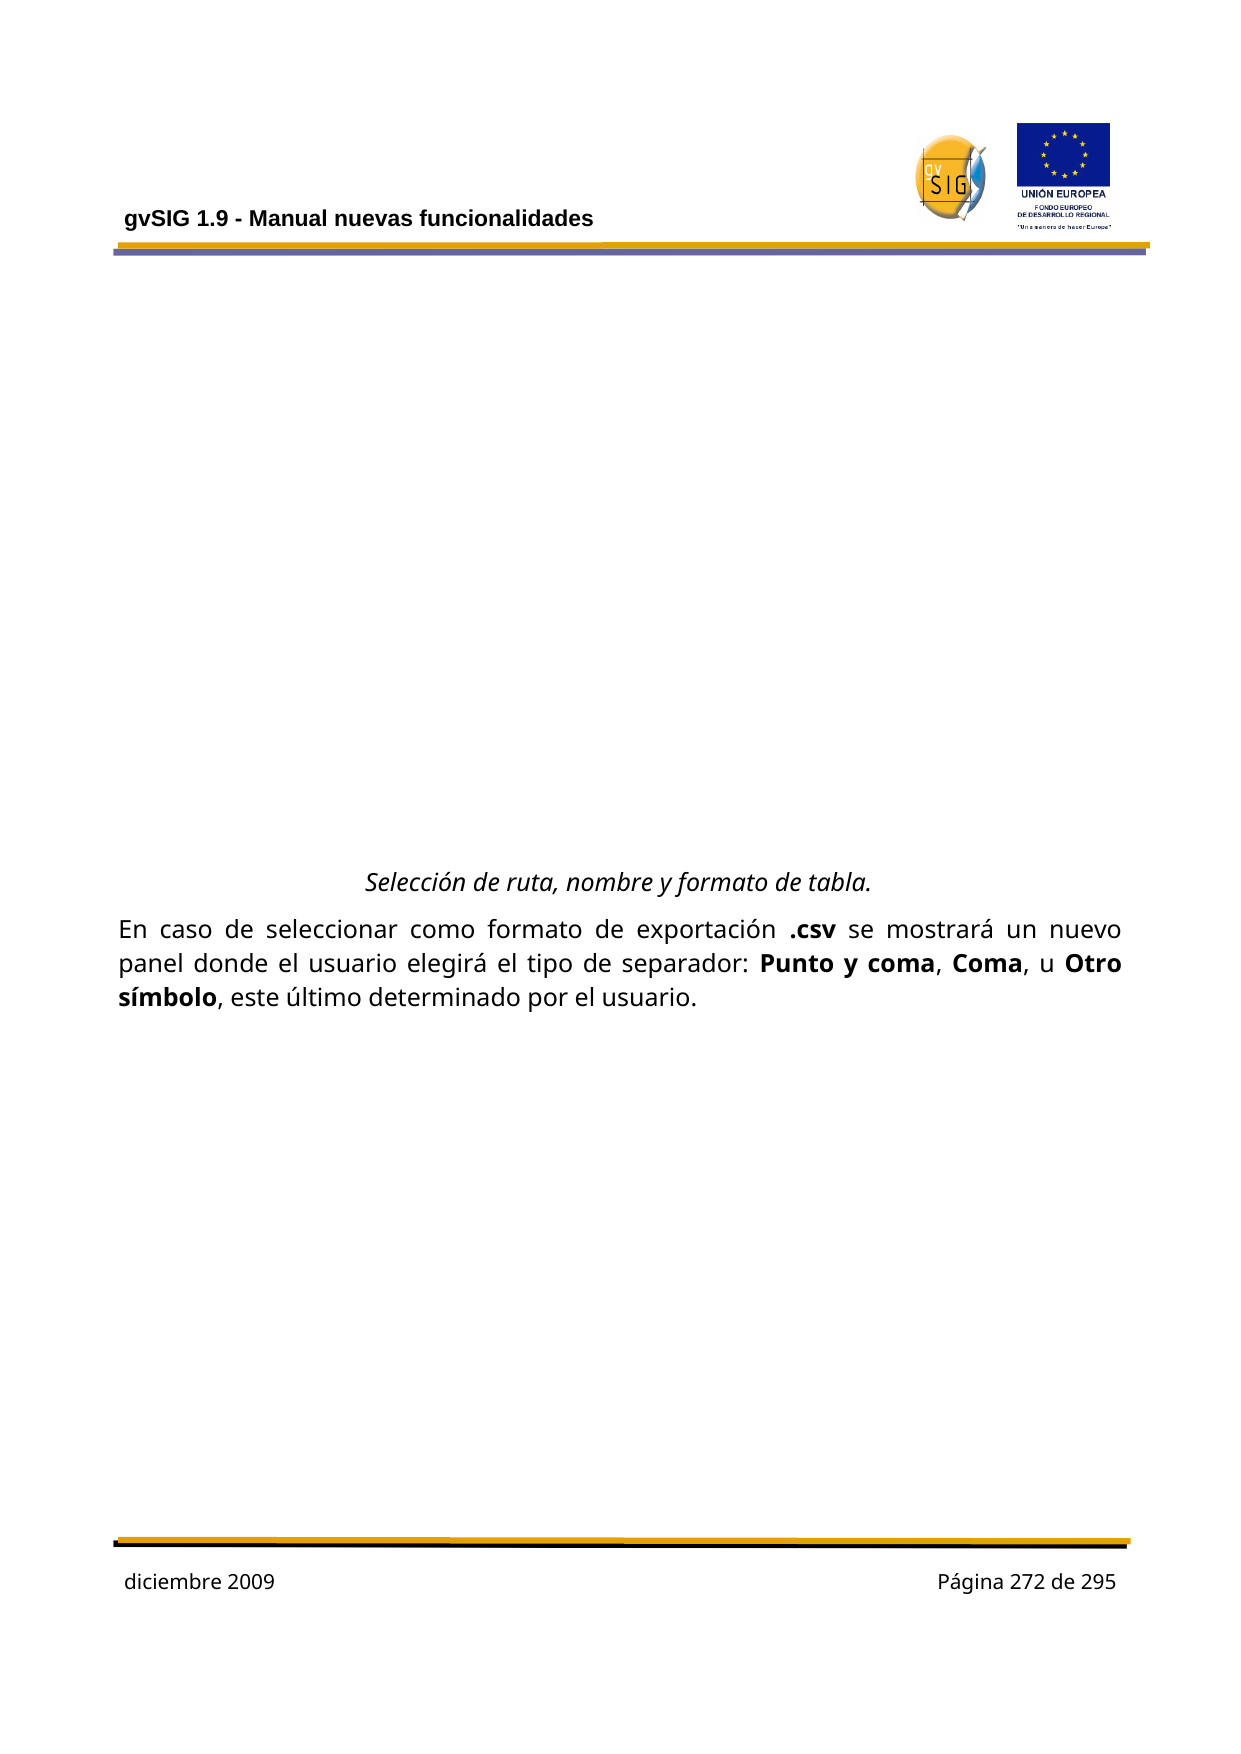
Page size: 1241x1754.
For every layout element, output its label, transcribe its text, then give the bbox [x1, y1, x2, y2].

text Selección de ruta, nombre y formato de tabla. [118, 865, 1122, 899]
picture [914, 134, 987, 222]
picture [1015, 123, 1112, 232]
text En caso de seleccionar como formato de exportación .csv se mostrará un nuevo panel donde el usuario elegirá el tipo de separador: Punto y coma, Coma, u Otro símbolo, este último determinado por el usuario. [118, 911, 1122, 1013]
